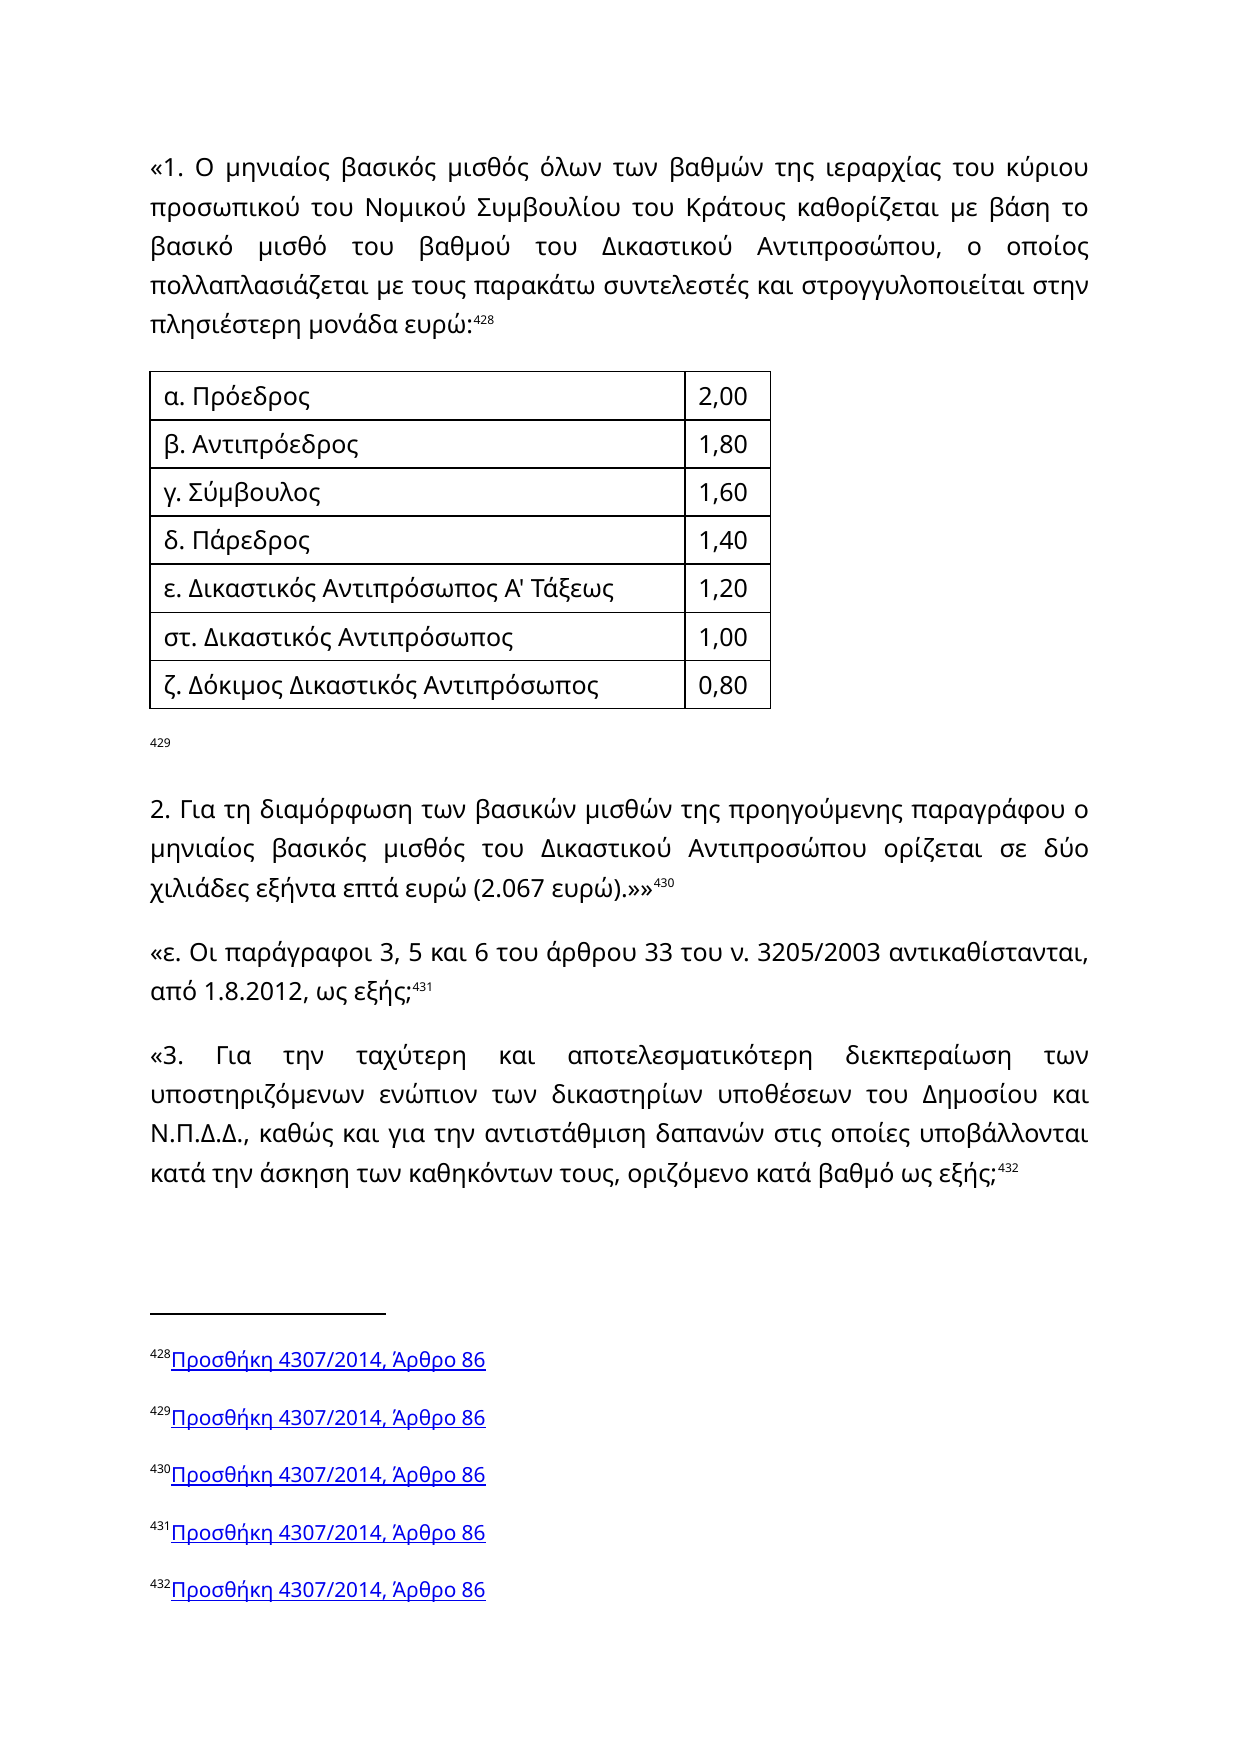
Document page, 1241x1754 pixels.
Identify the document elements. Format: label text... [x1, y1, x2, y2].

table_cell δ. Πάρεδρος [151, 517, 684, 563]
text «3. Για την ταχύτερη και αποτελεσματικότερη διεκπεραίωση των υποστηριζόμενων ενώπιον των δικαστηρίων υποθέσεων του Δημοσίου και Ν.Π.Δ.Δ., καθώς και για την αντιστάθμιση δαπανών στις οποίες υποβάλλονται κατά την άσκηση των καθηκόντων τους, οριζόμενο κατά βαθμό ως εξής; [150, 1038, 1090, 1189]
text Προσθήκη 4307/2014, Άρθρο 86 [150, 1576, 1090, 1604]
table_cell 1,20 [686, 565, 770, 611]
text Προσθήκη 4307/2014, Άρθρο 86 [150, 1403, 1090, 1431]
table_cell 1,60 [686, 469, 770, 515]
table_cell 1,80 [686, 421, 770, 467]
table_header α. Πρόεδρος [151, 372, 684, 419]
text «1. Ο μηνιαίος βασικός μισθός όλων των βαθμών της ιεραρχίας του κύριου προσωπικού του Νομικού Συμβουλίου του Κράτους καθορίζεται με βάση το βασικό μισθό του βαθμού του Δικαστικού Αντιπροσώπου, ο οποίος πολλαπλασιάζεται με τους παρακάτω συντελεστές και στρογγυλοποιείται στην πλησιέστερη μονάδα ευρώ: [150, 150, 1090, 341]
table_cell 1,40 [686, 517, 770, 563]
text 2. Για τη διαμόρφωση των βασικών μισθών της προηγούμενης παραγράφου ο μηνιαίος βασικός μισθός του Δικαστικού Αντιπροσώπου ορίζεται σε δύο χιλιάδες εξήντα επτά ευρώ (2.067 ευρώ).»» [150, 792, 1090, 904]
text Προσθήκη 4307/2014, Άρθρο 86 [150, 1518, 1090, 1546]
table_cell γ. Σύμβουλος [151, 469, 684, 515]
text Προσθήκη 4307/2014, Άρθρο 86 [150, 1345, 1090, 1373]
table_cell ζ. Δόκιμος Δικαστικός Αντιπρόσωπος [151, 661, 684, 708]
table_cell 0,80 [686, 661, 770, 708]
text «ε. Οι παράγραφοι 3, 5 και 6 του άρθρου 33 του ν. 3205/2003 αντικαθίστανται, από 1.8.2012, ως εξής; [150, 934, 1090, 1008]
table_cell β. Αντιπρόεδρος [151, 421, 684, 467]
table_cell στ. Δικαστικός Αντιπρόσωπος [151, 613, 684, 659]
table_cell 1,00 [686, 613, 770, 659]
table_cell ε. Δικαστικός Αντιπρόσωπος Α' Τάξεως [151, 565, 684, 611]
table_header 2,00 [686, 372, 770, 419]
text Προσθήκη 4307/2014, Άρθρο 86 [150, 1460, 1090, 1489]
